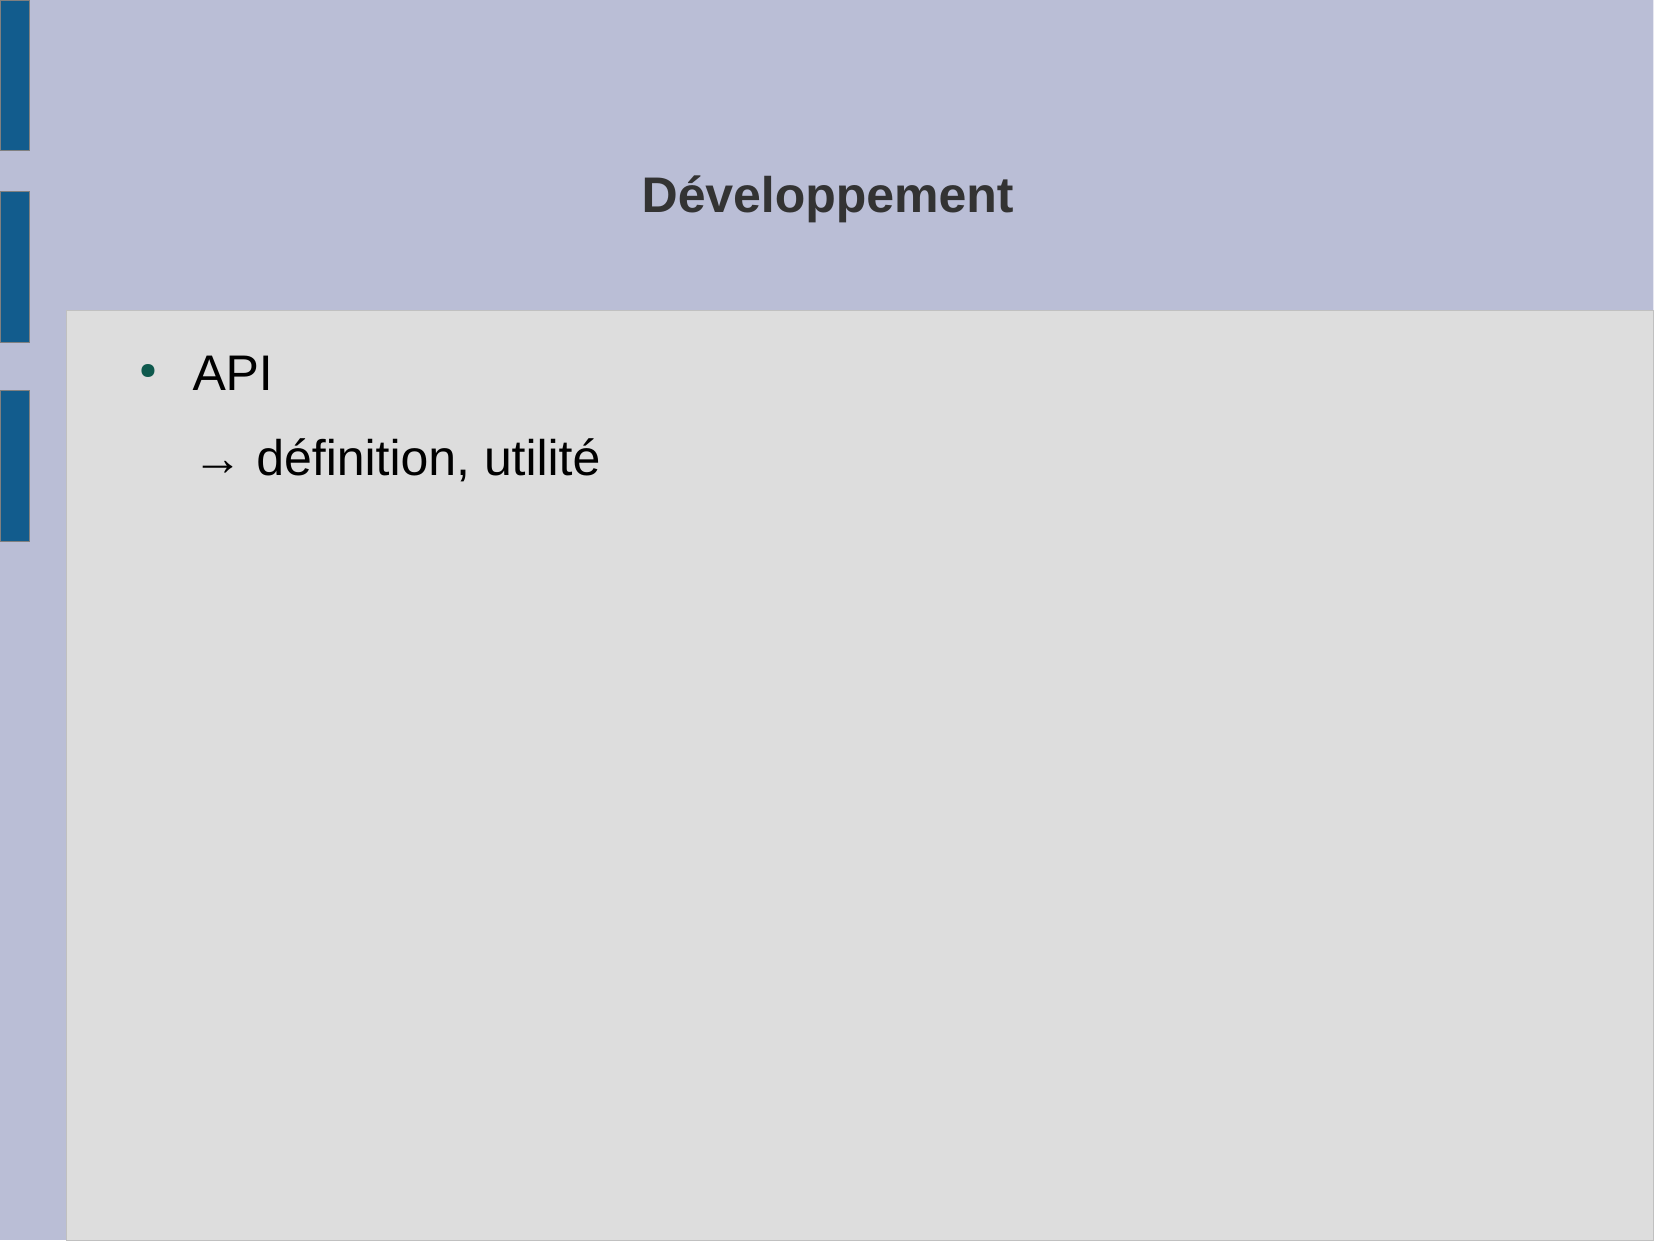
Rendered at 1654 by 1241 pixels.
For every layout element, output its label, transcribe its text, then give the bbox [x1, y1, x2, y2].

list API → définition, utilité [121, 344, 1534, 1065]
title Développement [121, 91, 1534, 299]
